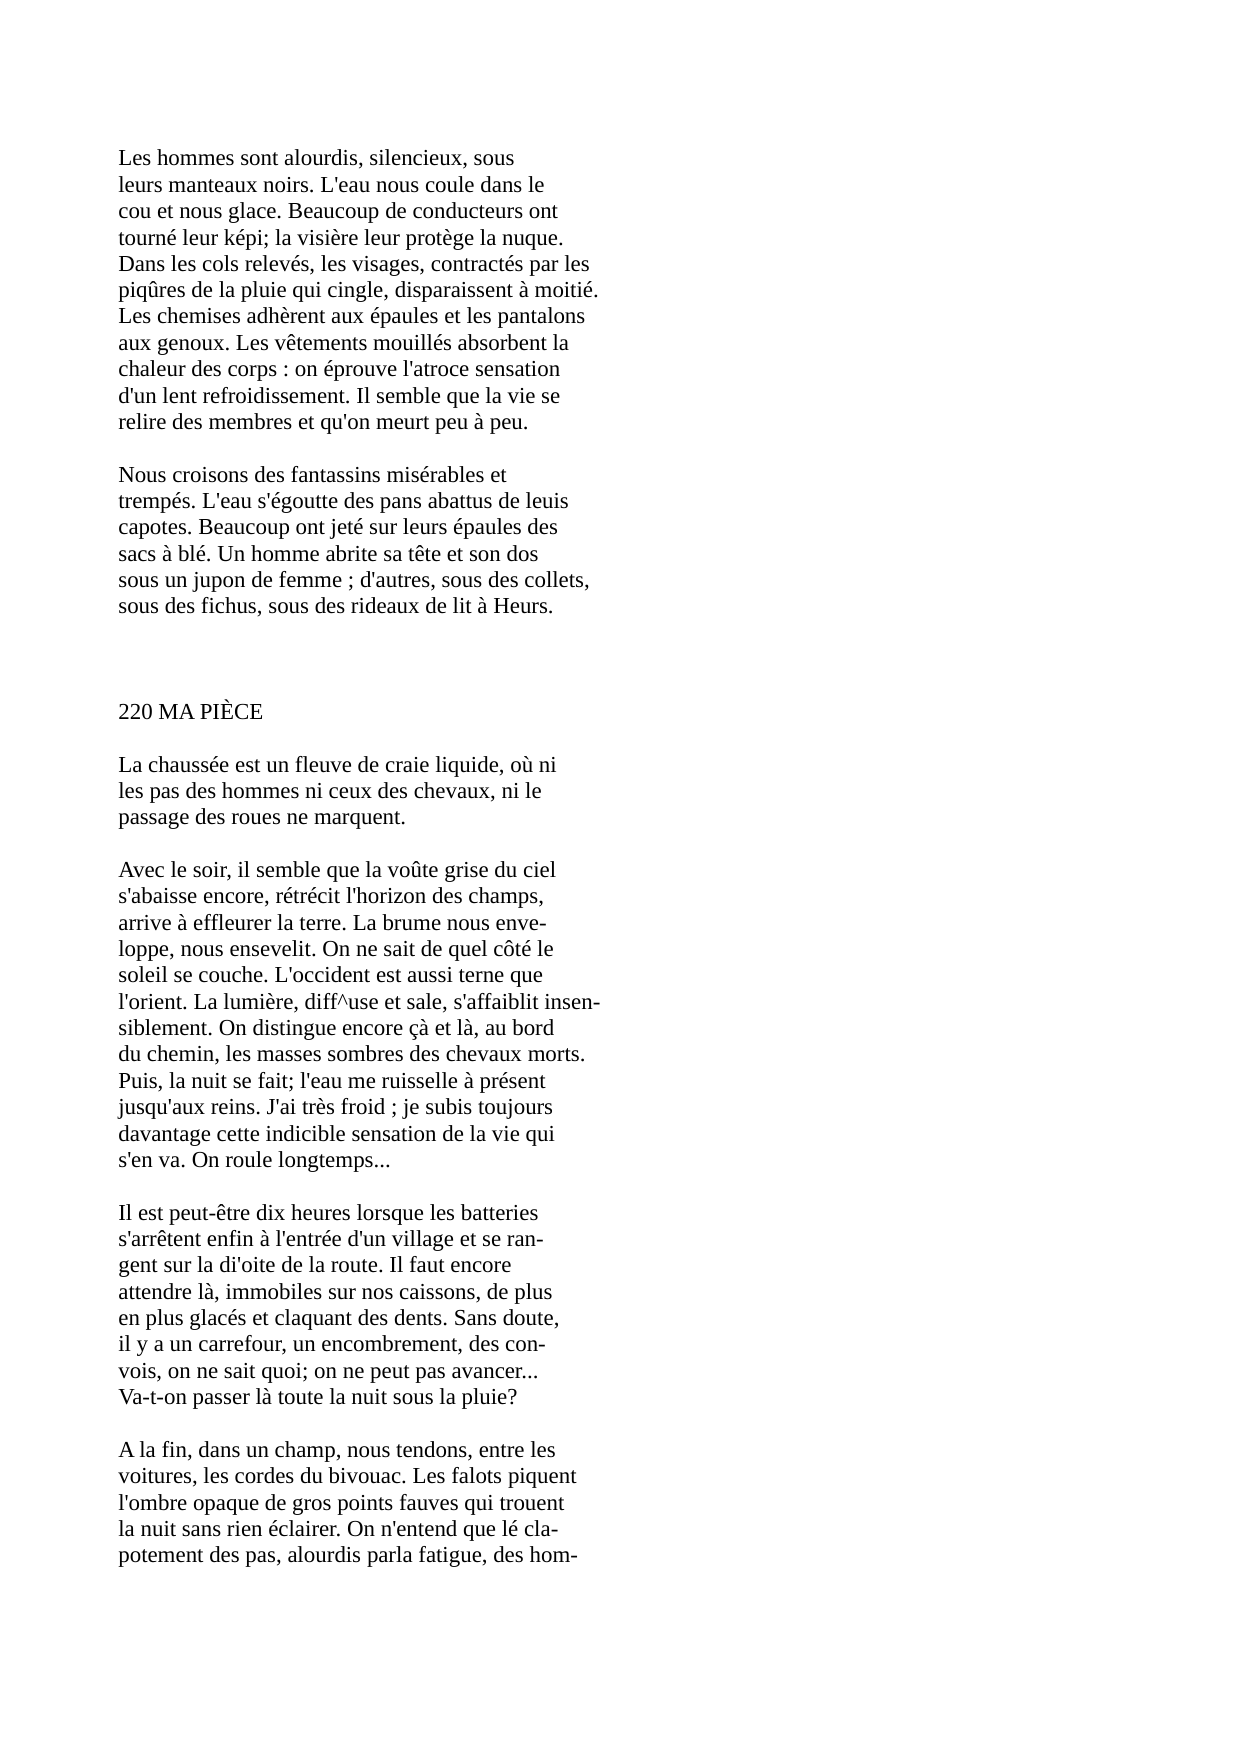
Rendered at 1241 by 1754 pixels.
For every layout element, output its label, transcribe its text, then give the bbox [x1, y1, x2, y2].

text Les hommes sont alourdis, silencieux, sous [118, 144, 1122, 171]
text davantage cette indicible sensation de la vie qui [118, 1119, 1122, 1146]
text arrive à effleurer la terre. La brume nous enve- [118, 909, 1122, 935]
text Les chemises adhèrent aux épaules et les pantalons [118, 303, 1122, 329]
text Avec le soir, il semble que la voûte grise du ciel [118, 856, 1122, 882]
text gent sur la di'oite de la route. Il faut encore [118, 1251, 1122, 1278]
text Puis, la nuit se fait; l'eau me ruisselle à présent [118, 1067, 1122, 1093]
text tourné leur képi; la visière leur protège la nuque. [118, 223, 1122, 250]
text s'abaisse encore, rétrécit l'horizon des champs, [118, 882, 1122, 909]
text jusqu'aux reins. J'ai très froid ; je subis toujours [118, 1093, 1122, 1119]
text cou et nous glace. Beaucoup de conducteurs ont [118, 197, 1122, 223]
text Il est peut-être dix heures lorsque les batteries [118, 1199, 1122, 1225]
text relire des membres et qu'on meurt peu à peu. [118, 408, 1122, 434]
text l'ombre opaque de gros points fauves qui trouent [118, 1488, 1122, 1515]
text sous des fichus, sous des rideaux de lit à Heurs. [118, 592, 1122, 619]
text Dans les cols relevés, les visages, contractés par les [118, 250, 1122, 276]
text aux genoux. Les vêtements mouillés absorbent la [118, 329, 1122, 355]
text du chemin, les masses sombres des chevaux morts. [118, 1041, 1122, 1067]
text leurs manteaux noirs. L'eau nous coule dans le [118, 171, 1122, 197]
text attendre là, immobiles sur nos caissons, de plus [118, 1278, 1122, 1304]
text sacs à blé. Un homme abrite sa tête et son dos [118, 540, 1122, 566]
text siblement. On distingue encore çà et là, au bord [118, 1014, 1122, 1041]
text l'orient. La lumière, diff^use et sale, s'affaiblit insen- [118, 988, 1122, 1014]
text loppe, nous ensevelit. On ne sait de quel côté le [118, 935, 1122, 961]
text 220 MA PIÈCE [118, 698, 1122, 724]
text trempés. L'eau s'égoutte des pans abattus de leuis [118, 487, 1122, 513]
text potement des pas, alourdis parla fatigue, des hom- [118, 1541, 1122, 1568]
text Va-t-on passer là toute la nuit sous la pluie? [118, 1383, 1122, 1409]
text A la fin, dans un champ, nous tendons, entre les [118, 1436, 1122, 1462]
text en plus glacés et claquant des dents. Sans doute, [118, 1304, 1122, 1330]
text Nous croisons des fantassins misérables et [118, 461, 1122, 487]
text il y a un carrefour, un encombrement, des con- [118, 1330, 1122, 1357]
text s'arrêtent enfin à l'entrée d'un village et se ran- [118, 1225, 1122, 1251]
text La chaussée est un fleuve de craie liquide, où ni [118, 751, 1122, 777]
text vois, on ne sait quoi; on ne peut pas avancer... [118, 1357, 1122, 1383]
text capotes. Beaucoup ont jeté sur leurs épaules des [118, 513, 1122, 540]
text piqûres de la pluie qui cingle, disparaissent à moitié. [118, 276, 1122, 303]
text d'un lent refroidissement. Il semble que la vie se [118, 382, 1122, 408]
text les pas des hommes ni ceux des chevaux, ni le [118, 777, 1122, 803]
text passage des roues ne marquent. [118, 803, 1122, 830]
text chaleur des corps : on éprouve l'atroce sensation [118, 355, 1122, 382]
text la nuit sans rien éclairer. On n'entend que lé cla- [118, 1515, 1122, 1541]
text soleil se couche. L'occident est aussi terne que [118, 961, 1122, 988]
text s'en va. On roule longtemps... [118, 1146, 1122, 1172]
text voitures, les cordes du bivouac. Les falots piquent [118, 1462, 1122, 1488]
text sous un jupon de femme ; d'autres, sous des collets, [118, 566, 1122, 592]
